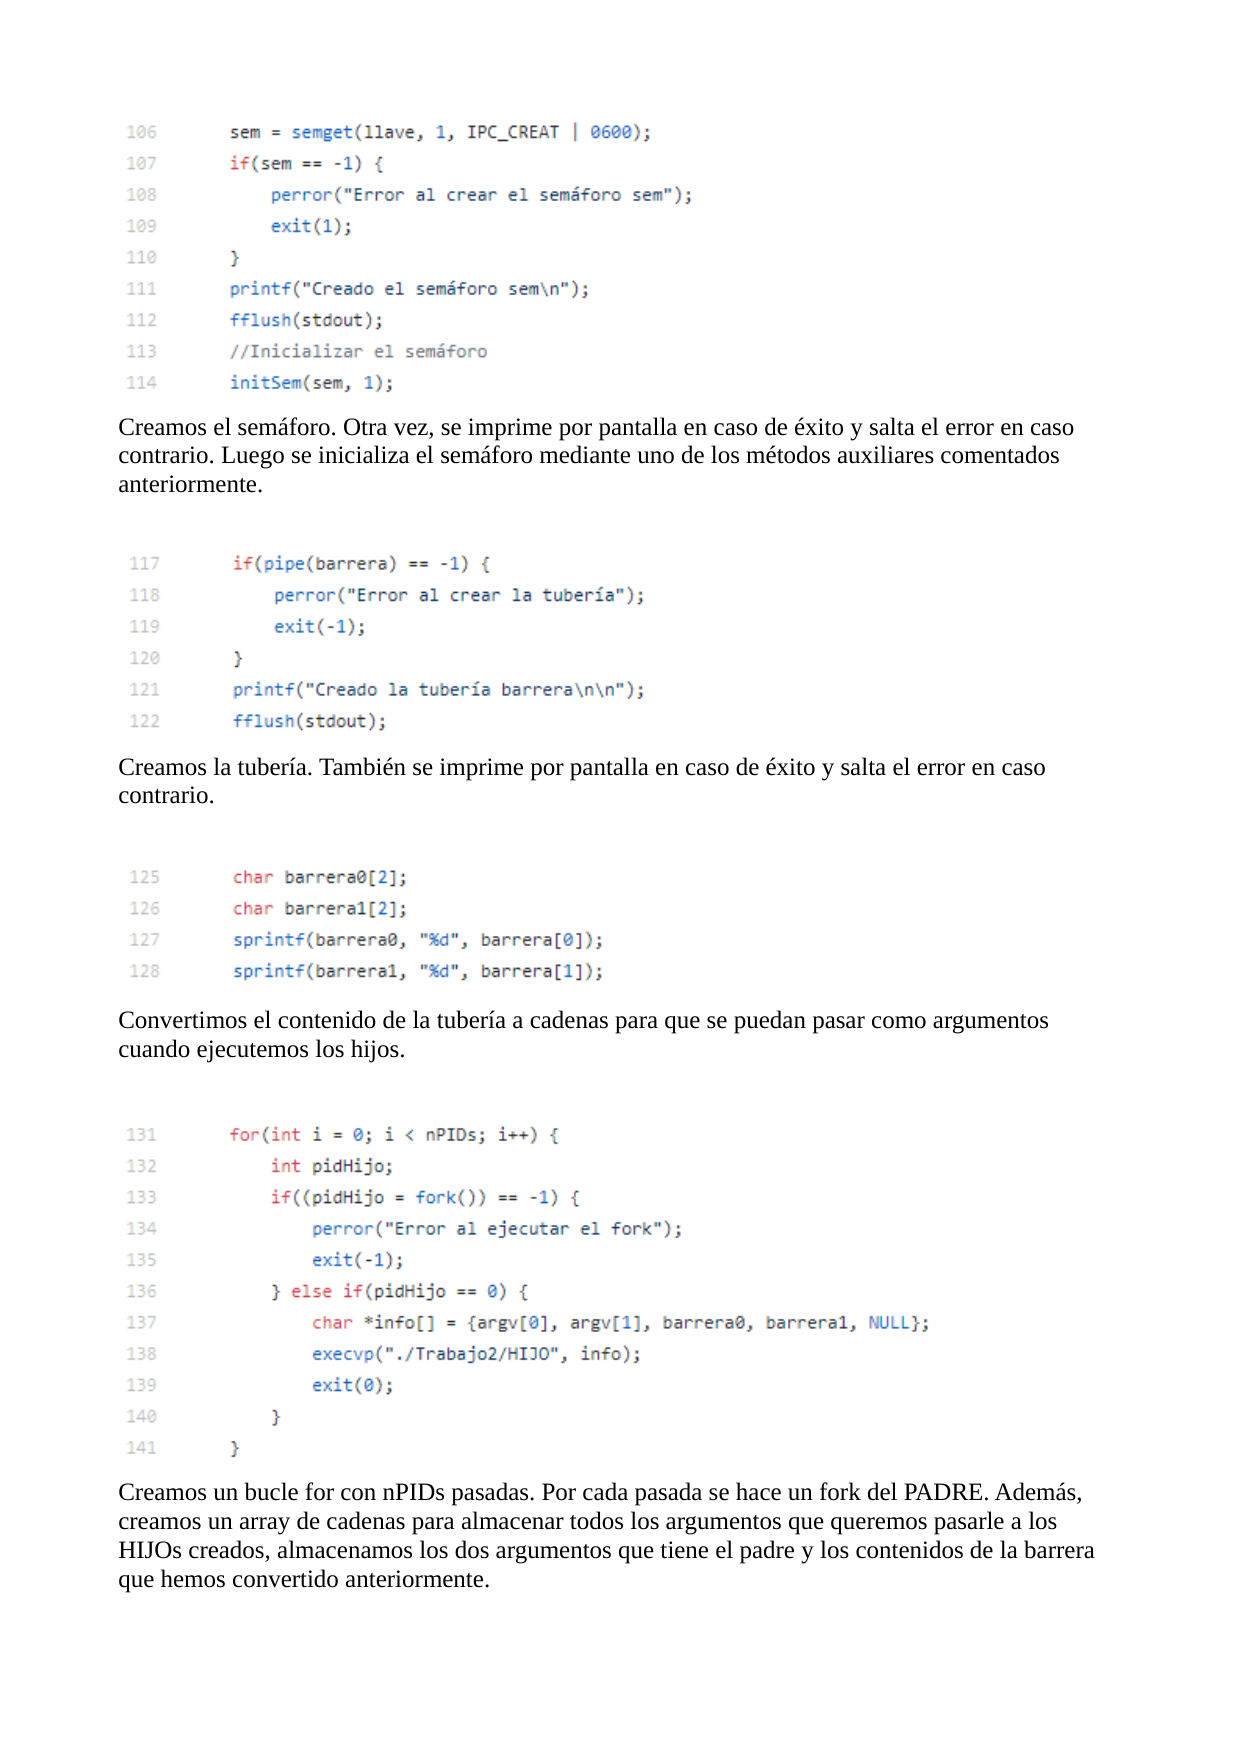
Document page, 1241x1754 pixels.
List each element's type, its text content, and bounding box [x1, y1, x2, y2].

text Creamos un bucle for con nPIDs pasadas. Por cada pasada se hace un fork del PADRE. Además, creamos un array de cadenas para almacenar todos los argumentos que queremos pasarle a los HIJOs creados, almacenamos los dos argumentos que tiene el padre y los contenidos de la barrera que hemos convertido anteriormente. [118, 1477, 1122, 1592]
text Creamos la tubería. También se imprime por pantalla en caso de éxito y salta el error en caso contrario. [118, 752, 1122, 809]
text Convertimos el contenido de la tubería a cadenas para que se puedan pasar como argumentos cuando ejecutemos los hijos. [118, 1005, 1122, 1063]
text Creamos el semáforo. Otra vez, se imprime por pantalla en caso de éxito y salta el error en caso contrario. Luego se inicializa el semáforo mediante uno de los métodos auxiliares comentados anteriormente. [118, 412, 1122, 498]
